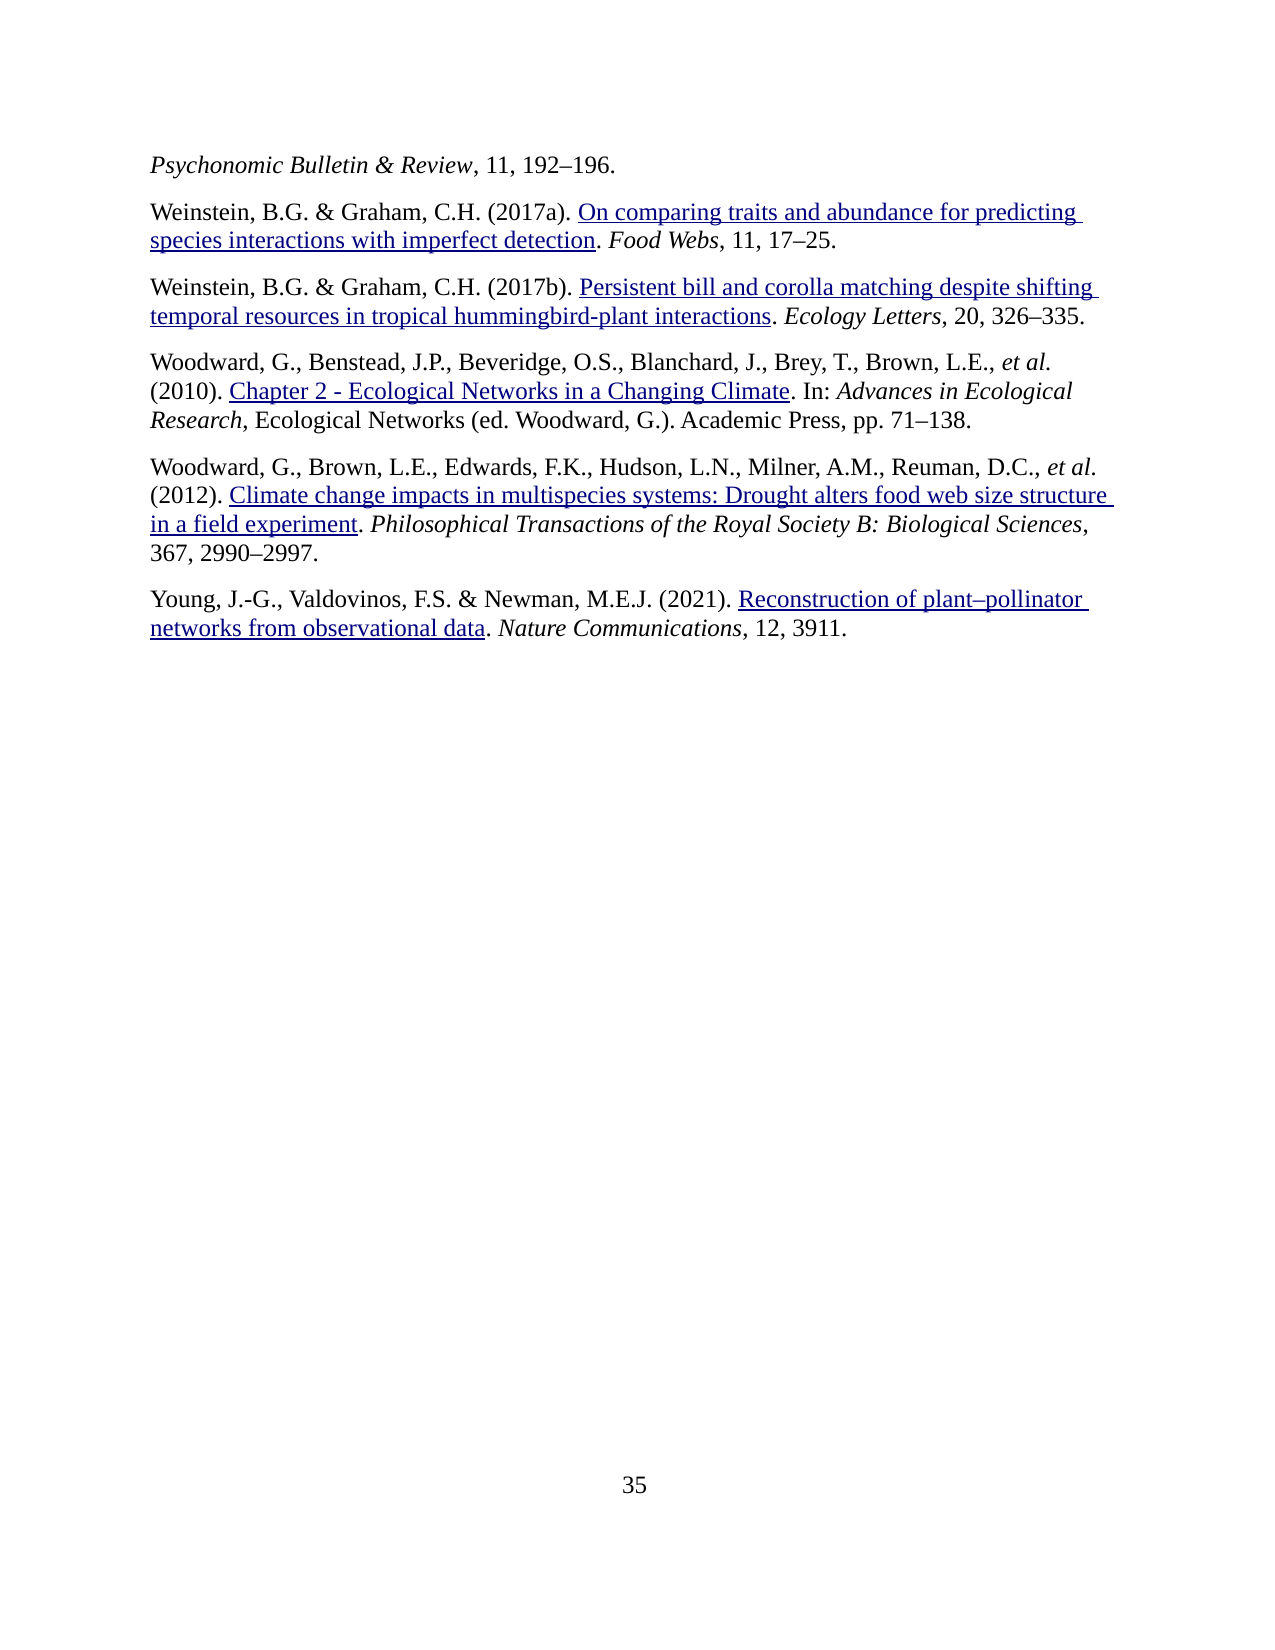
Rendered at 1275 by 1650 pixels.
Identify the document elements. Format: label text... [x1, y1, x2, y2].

text Woodward, G., Benstead, J.P., Beveridge, O.S., Blanchard, J., Brey, T., Brown, L.E., et al. (2010). Chapter 2 - Ecological Networks in a Changing Climate. In: Advances in Ecological Research, Ecological Networks (ed. Woodward, G.). Academic Press, pp. 71–138. [150, 347, 1125, 434]
text Woodward, G., Brown, L.E., Edwards, F.K., Hudson, L.N., Milner, A.M., Reuman, D.C., et al. (2012). Climate change impacts in multispecies systems: Drought alters food web size structure in a field experiment. Philosophical Transactions of the Royal Society B: Biological Sciences, 367, 2990–2997. [150, 452, 1125, 567]
text Weinstein, B.G. & Graham, C.H. (2017b). Persistent bill and corolla matching despite shifting temporal resources in tropical hummingbird-plant interactions. Ecology Letters, 20, 326–335. [150, 272, 1125, 329]
text Young, J.-G., Valdovinos, F.S. & Newman, M.E.J. (2021). Reconstruction of plant–pollinator networks from observational data. Nature Communications, 12, 3911. [150, 584, 1125, 642]
text Weinstein, B.G. & Graham, C.H. (2017a). On comparing traits and abundance for predicting species interactions with imperfect detection. Food Webs, 11, 17–25. [150, 197, 1125, 254]
text Psychonomic Bulletin & Review, 11, 192–196. [150, 150, 1125, 179]
